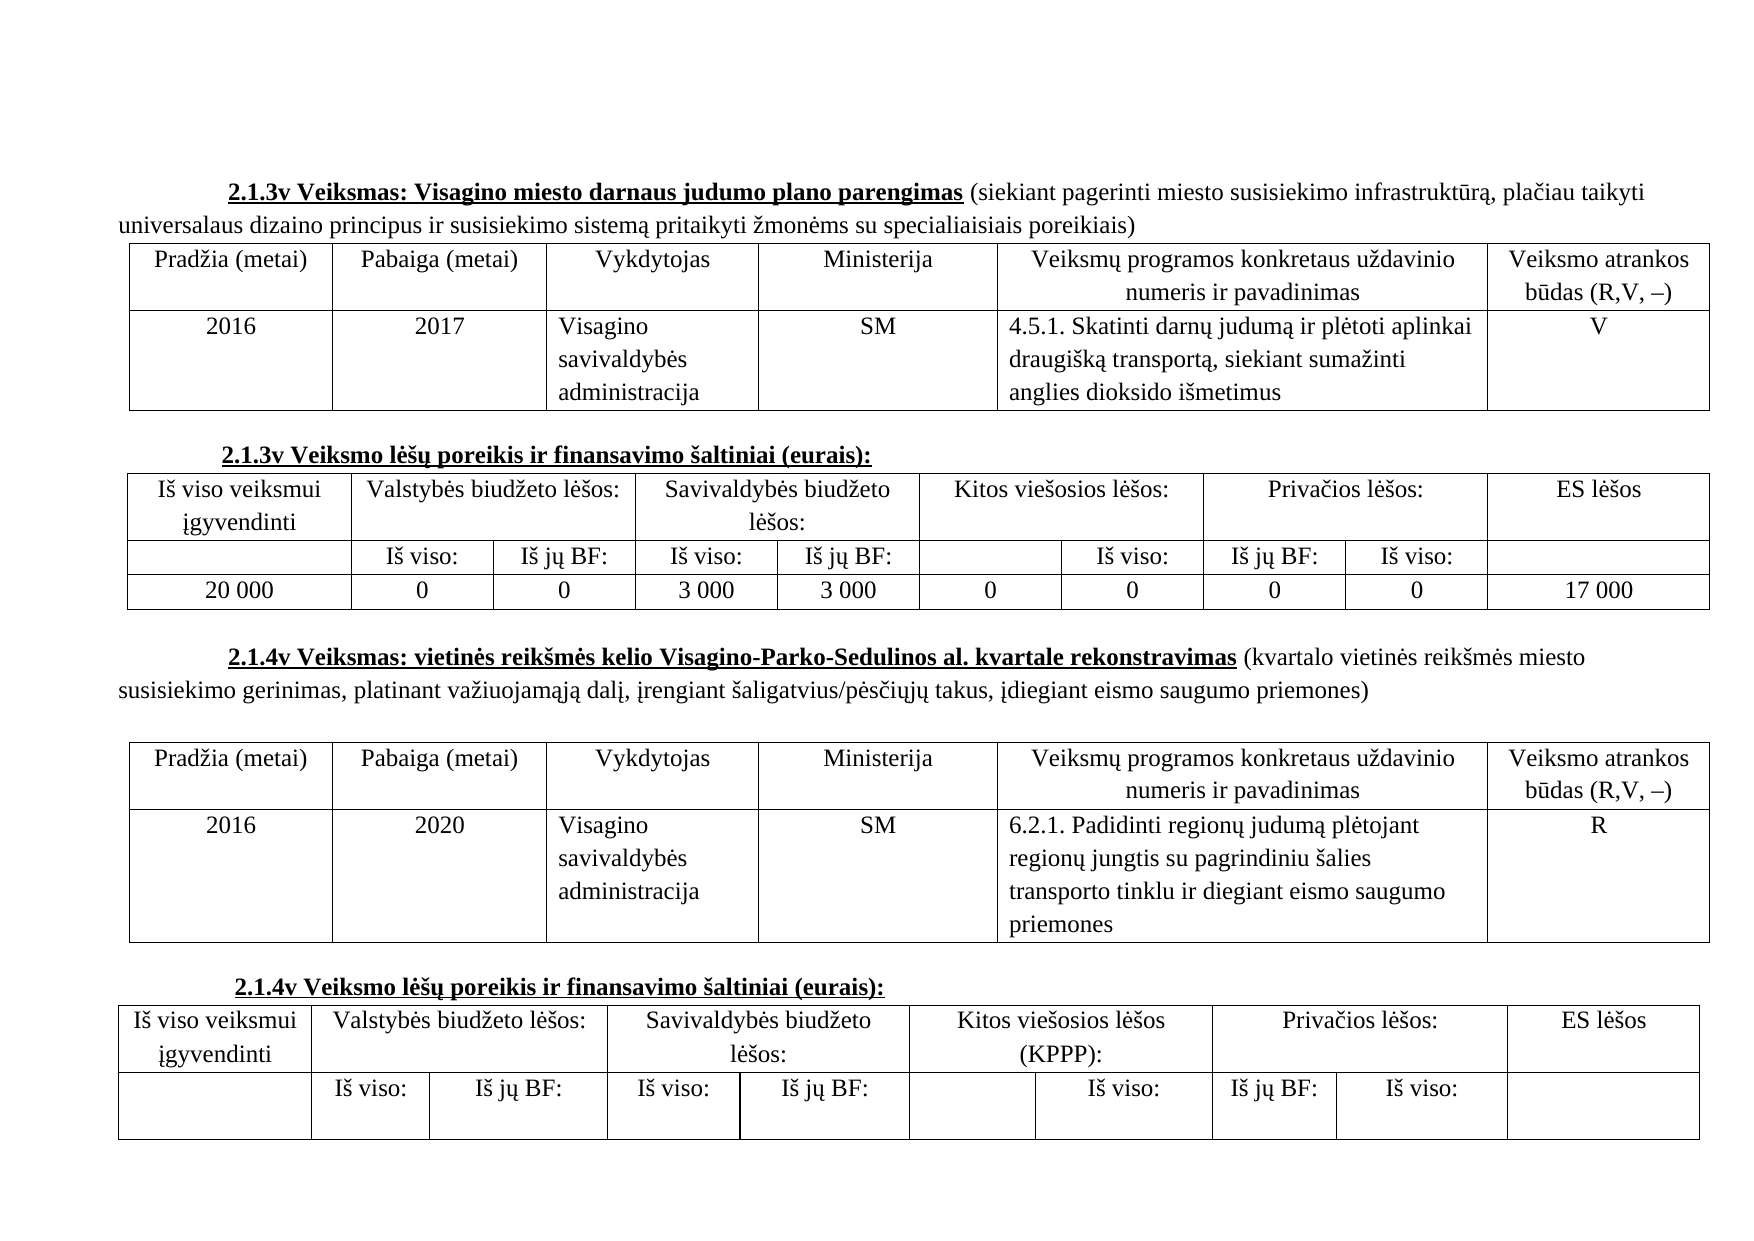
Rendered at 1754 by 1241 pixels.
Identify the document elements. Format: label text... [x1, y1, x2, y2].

table_cell 3 000 [636, 575, 777, 608]
table_cell Iš viso: [636, 541, 777, 574]
table_cell V [1488, 311, 1709, 410]
table_header Veiksmo atrankos būdas (R,V, –) [1488, 244, 1709, 310]
table_cell Iš viso: [312, 1073, 429, 1138]
table_header Ministerija [759, 244, 997, 310]
table_header Pabaiga (metai) [333, 244, 546, 310]
table_cell 0 [352, 575, 493, 608]
table_cell [128, 541, 351, 574]
text 2.1.3v Veiksmo lėšų poreikis ir finansavimo šaltiniai (eurais): [118, 440, 1577, 469]
table_header Kitos viešosios lėšos (KPPP): [910, 1006, 1212, 1072]
table_header ES lėšos [1488, 474, 1709, 540]
table_cell Iš jų BF: [1204, 541, 1345, 574]
table_header Privačios lėšos: [1204, 474, 1487, 540]
table_header Pabaiga (metai) [333, 743, 546, 809]
table_cell 3 000 [778, 575, 919, 608]
table_cell 0 [494, 575, 635, 608]
table_cell 2016 [130, 810, 332, 942]
table_cell Iš viso: [1062, 541, 1203, 574]
table_header Valstybės biudžeto lėšos: [312, 1006, 607, 1072]
table_cell 0 [1062, 575, 1203, 608]
table_cell SM [759, 810, 997, 942]
table_cell Iš jų BF: [778, 541, 919, 574]
table_cell 4.5.1. Skatinti darnų judumą ir plėtoti aplinkai draugišką transportą, siekiant sumažinti anglies dioksido išmetimus [998, 311, 1487, 410]
table_cell 2016 [130, 311, 332, 410]
table_cell Visagino savivaldybės administracija [547, 311, 758, 410]
table_cell 6.2.1. Padidinti regionų judumą plėtojant regionų jungtis su pagrindiniu šalies transporto tinklu ir diegiant eismo saugumo priemones [998, 810, 1487, 942]
table_cell 0 [1346, 575, 1487, 608]
table_header Savivaldybės biudžeto lėšos: [608, 1006, 909, 1072]
table_cell Iš viso: [1346, 541, 1487, 574]
table_header Veiksmų programos konkretaus uždavinio numeris ir pavadinimas [998, 743, 1487, 809]
table_cell Iš jų BF: [741, 1073, 909, 1138]
table_cell Iš viso: [352, 541, 493, 574]
table_cell [119, 1073, 311, 1138]
table_cell [920, 541, 1061, 574]
table_cell Iš jų BF: [494, 541, 635, 574]
text 2.1.4v Veiksmo lėšų poreikis ir finansavimo šaltiniai (eurais): [118, 972, 1577, 1000]
table_cell 0 [1204, 575, 1345, 608]
table_header Savivaldybės biudžeto lėšos: [636, 474, 919, 540]
table_header Vykdytojas [547, 244, 758, 310]
table_header Veiksmo atrankos būdas (R,V, –) [1488, 743, 1709, 809]
table_cell Iš viso: [1337, 1073, 1507, 1138]
table_cell [1508, 1073, 1699, 1138]
table_cell Iš viso: [608, 1073, 739, 1138]
table_cell 17 000 [1488, 575, 1709, 608]
table_cell Iš jų BF: [430, 1073, 607, 1138]
table_cell Visagino savivaldybės administracija [547, 810, 758, 942]
table_header Kitos viešosios lėšos: [920, 474, 1203, 540]
table_header Pradžia (metai) [130, 244, 332, 310]
text 2.1.3v Veiksmas: Visagino miesto darnaus judumo plano parengimas (siekiant pagerinti miesto susisiekimo infrastruktūrą, plačiau taikyti universalaus dizaino principus ir susisiekimo sistemą pritaikyti žmonėms su specialiaisiais poreikiais) [118, 177, 1688, 239]
table_header Iš viso veiksmui įgyvendinti [119, 1006, 311, 1072]
table_cell SM [759, 311, 997, 410]
table_cell 2017 [333, 311, 546, 410]
table_cell R [1488, 810, 1709, 942]
table_header Valstybės biudžeto lėšos: [352, 474, 635, 540]
table_cell 0 [920, 575, 1061, 608]
table_header Veiksmų programos konkretaus uždavinio numeris ir pavadinimas [998, 244, 1487, 310]
table_header Ministerija [759, 743, 997, 809]
table_header ES lėšos [1508, 1006, 1699, 1072]
table_header Privačios lėšos: [1213, 1006, 1507, 1072]
table_cell [1488, 541, 1709, 574]
table_cell Iš viso: [1036, 1073, 1212, 1138]
table_header Vykdytojas [547, 743, 758, 809]
table_header Pradžia (metai) [130, 743, 332, 809]
table_cell Iš jų BF: [1213, 1073, 1336, 1138]
text 2.1.4v Veiksmas: vietinės reikšmės kelio Visagino-Parko-Sedulinos al. kvartale rekonstravimas (kvartalo vietinės reikšmės miesto susisiekimo gerinimas, platinant važiuojamąją dalį, įrengiant šaligatvius/pėsčiųjų takus, įdiegiant eismo saugumo priemones) [118, 642, 1688, 704]
table_header Iš viso veiksmui įgyvendinti [128, 474, 351, 540]
table_cell [910, 1073, 1035, 1138]
table_cell 2020 [333, 810, 546, 942]
table_cell 20 000 [128, 575, 351, 608]
